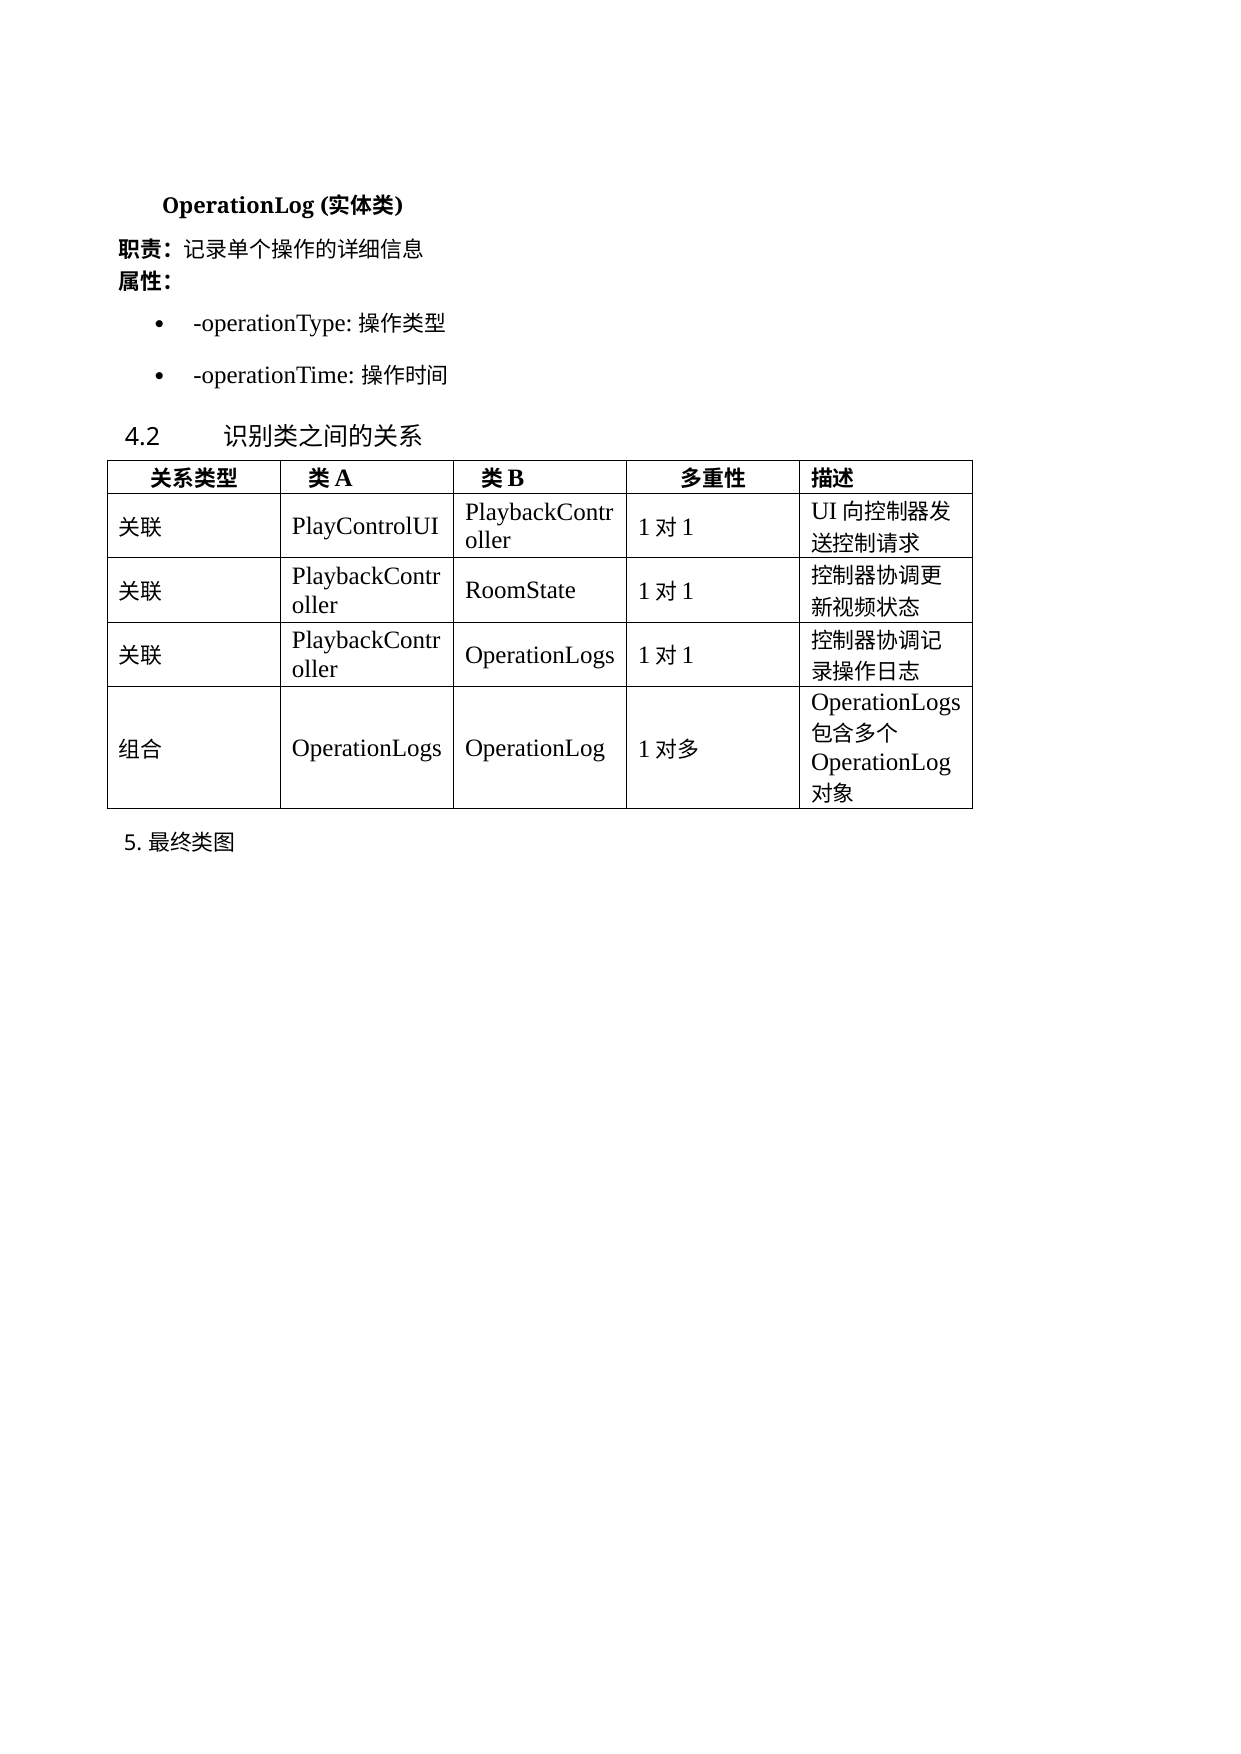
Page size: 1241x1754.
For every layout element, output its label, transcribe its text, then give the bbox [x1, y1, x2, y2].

table_cell 控制器协调更新视频状态 [800, 558, 972, 622]
table_header 类A [281, 461, 453, 493]
table_cell 组合 [108, 687, 280, 808]
text 职责：记录单个操作的详细信息 [118, 232, 1122, 264]
table_cell UI向控制器发送控制请求 [800, 494, 972, 557]
text 属性： [118, 264, 1122, 296]
table_cell OperationLog [454, 687, 626, 808]
table_cell 关联 [108, 623, 280, 686]
table_cell OperationLogs包含多个OperationLog对象 [800, 687, 972, 808]
table_cell 控制器协调记录操作日志 [800, 623, 972, 686]
table_header 关系类型 [108, 461, 280, 493]
table_cell PlayControlUI [281, 494, 453, 557]
list -operationType: 操作类型 [156, 306, 1122, 338]
table_header 描述 [800, 461, 972, 493]
text OperationLog (实体类) [118, 188, 1122, 219]
table_cell PlaybackController [281, 623, 453, 686]
table_cell 关联 [108, 494, 280, 557]
list -operationTime: 操作时间 [156, 358, 1122, 390]
table_cell 1对多 [627, 687, 799, 808]
table_cell OperationLogs [281, 687, 453, 808]
table_cell 1对1 [627, 494, 799, 557]
subtitle 识别类之间的关系 [118, 417, 1122, 453]
subtitle 最终类图 [118, 825, 1122, 857]
table_cell 1对1 [627, 558, 799, 622]
table_header 类B [454, 461, 626, 493]
table_cell PlaybackController [281, 558, 453, 622]
table_cell 1对1 [627, 623, 799, 686]
table_header 多重性 [627, 461, 799, 493]
table_cell OperationLogs [454, 623, 626, 686]
table_cell 关联 [108, 558, 280, 622]
table_cell PlaybackController [454, 494, 626, 557]
table_cell RoomState [454, 558, 626, 622]
